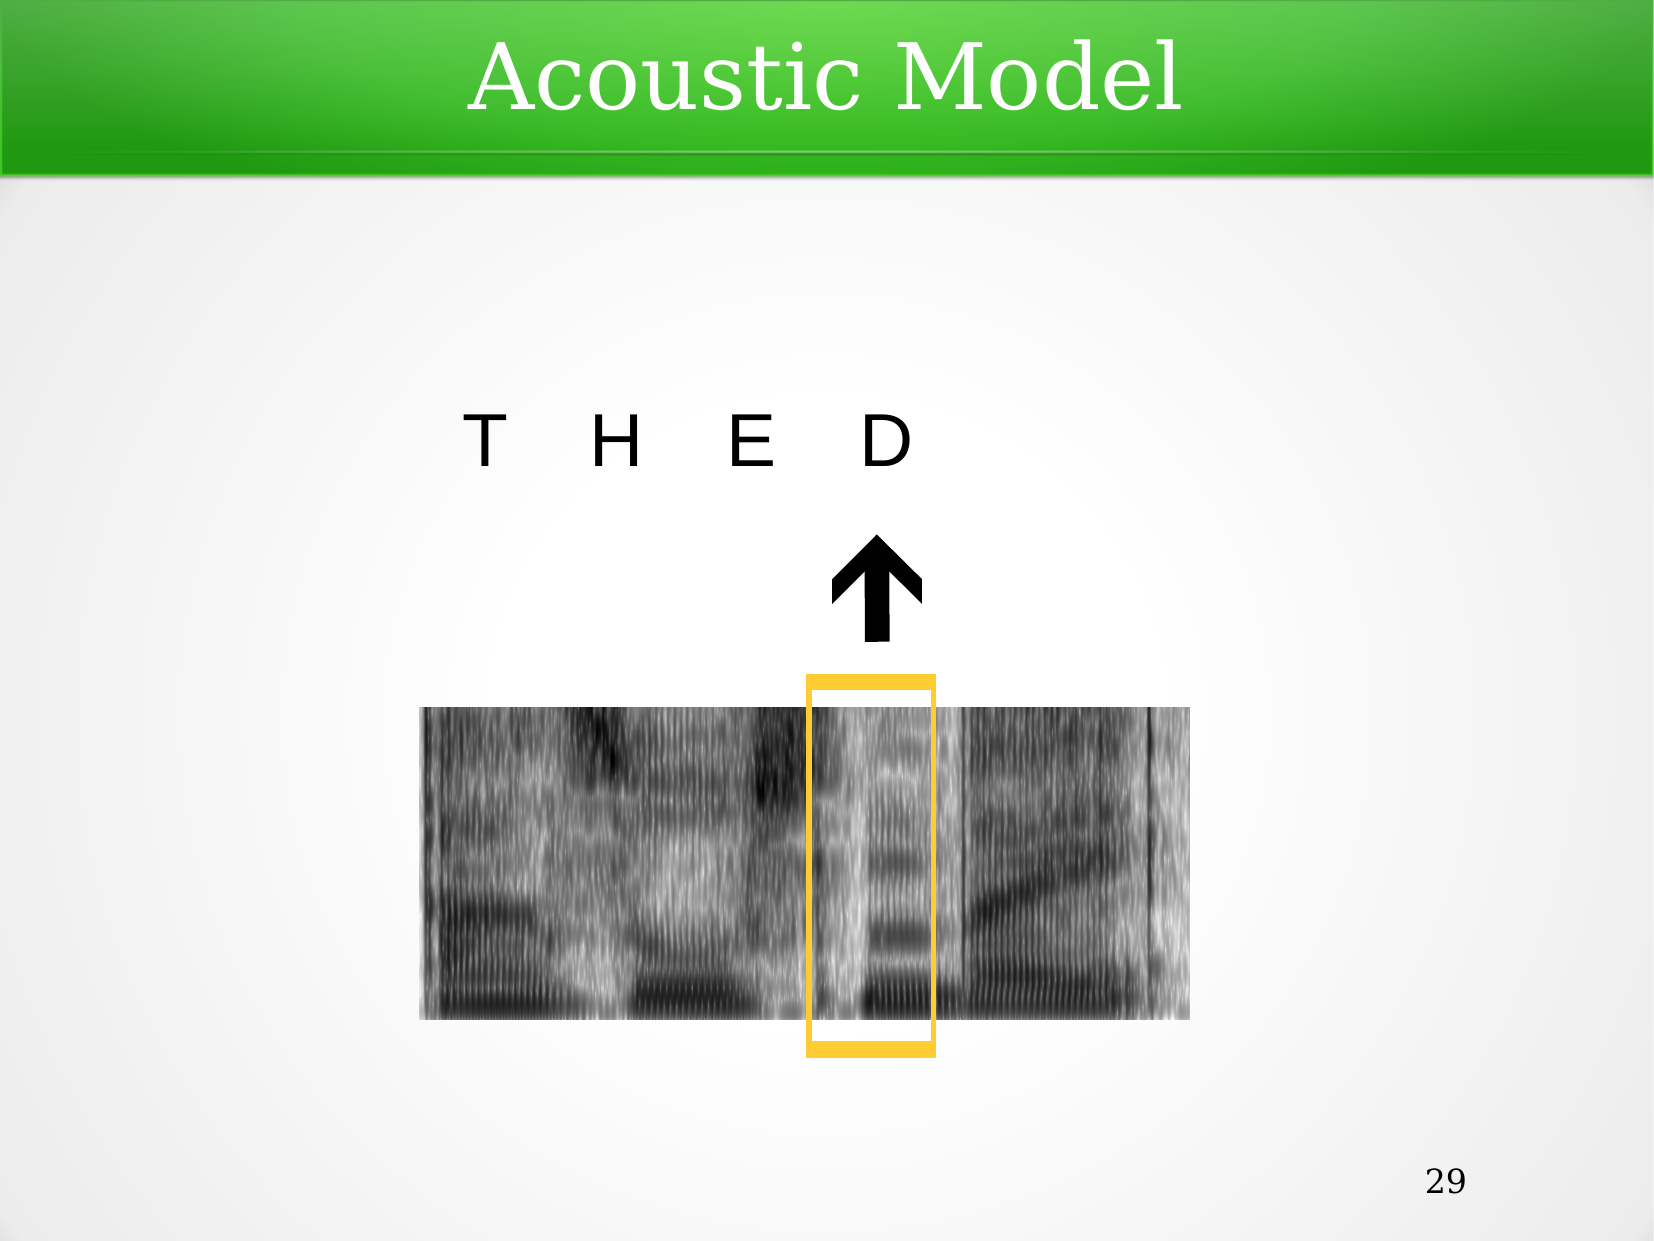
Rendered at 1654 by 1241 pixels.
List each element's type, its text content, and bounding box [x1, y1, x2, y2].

text_box T H E D [447, 391, 1228, 491]
title Acoustic Model [82, 11, 1571, 154]
picture [0, 0, 1654, 1241]
